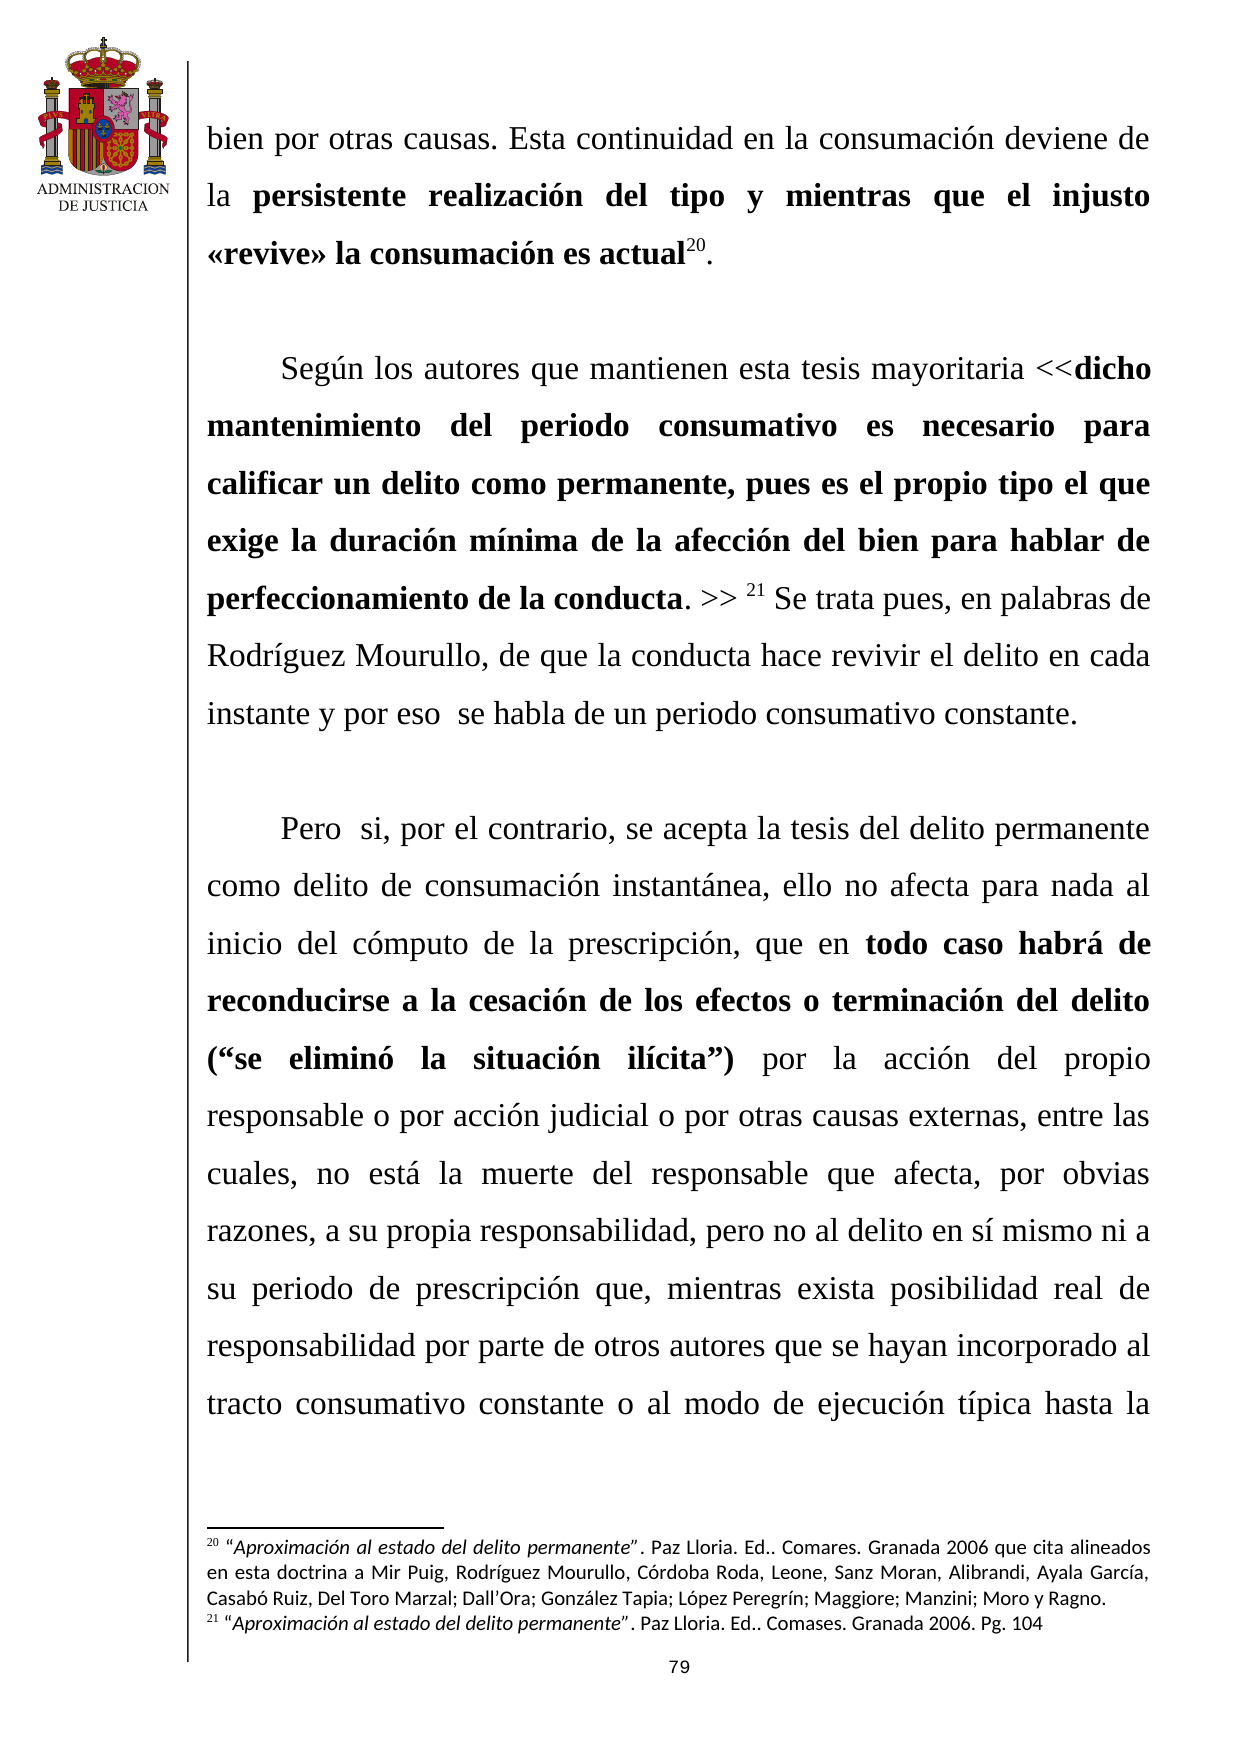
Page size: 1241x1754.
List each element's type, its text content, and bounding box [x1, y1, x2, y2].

text “Aproximación al estado del delito permanente”. Paz Lloria. Ed.. Comases. Granada 2006. Pg. 104 [207, 1610, 1152, 1636]
text Pero si, por el contrario, se acepta la tesis del delito permanente como delito de consumación instantánea, ello no afecta para nada al inicio del cómputo de la prescripción, que en todo caso habrá de reconducirse a la cesación de los efectos o terminación del delito (“se eliminó la situación ilícita”) por la acción del propio responsable o por acción judicial o por otras causas externas, entre las cuales, no está la muerte del responsable que afecta, por obvias razones, a su propia responsabilidad, pero no al delito en sí mismo ni a su periodo de prescripción que, mientras exista posibilidad real de responsabilidad por parte de otros autores que se hayan incorporado al tracto consumativo constante o al modo de ejecución típica hasta la [207, 808, 1152, 1421]
text bien por otras causas. Esta continuidad en la consumación deviene de la persistente realización del tipo y mientras que el injusto «revive» la consumación es actual. [207, 118, 1152, 271]
text Según los autores que mantienen esta tesis mayoritaria <<dicho mantenimiento del periodo consumativo es necesario para calificar un delito como permanente, pues es el propio tipo el que exige la duración mínima de la afección del bien para hablar de perfeccionamiento de la conducta. >> Se trata pues, en palabras de Rodríguez Mourullo, de que la conducta hace revivir el delito en cada instante y por eso se habla de un periodo consumativo constante. [207, 348, 1152, 731]
text “Aproximación al estado del delito permanente”. Paz Lloria. Ed.. Comares. Granada 2006 que cita alineados en esta doctrina a Mir Puig, Rodríguez Mourullo, Córdoba Roda, Leone, Sanz Moran, Alibrandi, Ayala García, Casabó Ruiz, Del Toro Marzal; Dall’Ora; González Tapia; López Peregrín; Maggiore; Manzini; Moro y Ragno. [207, 1534, 1152, 1610]
